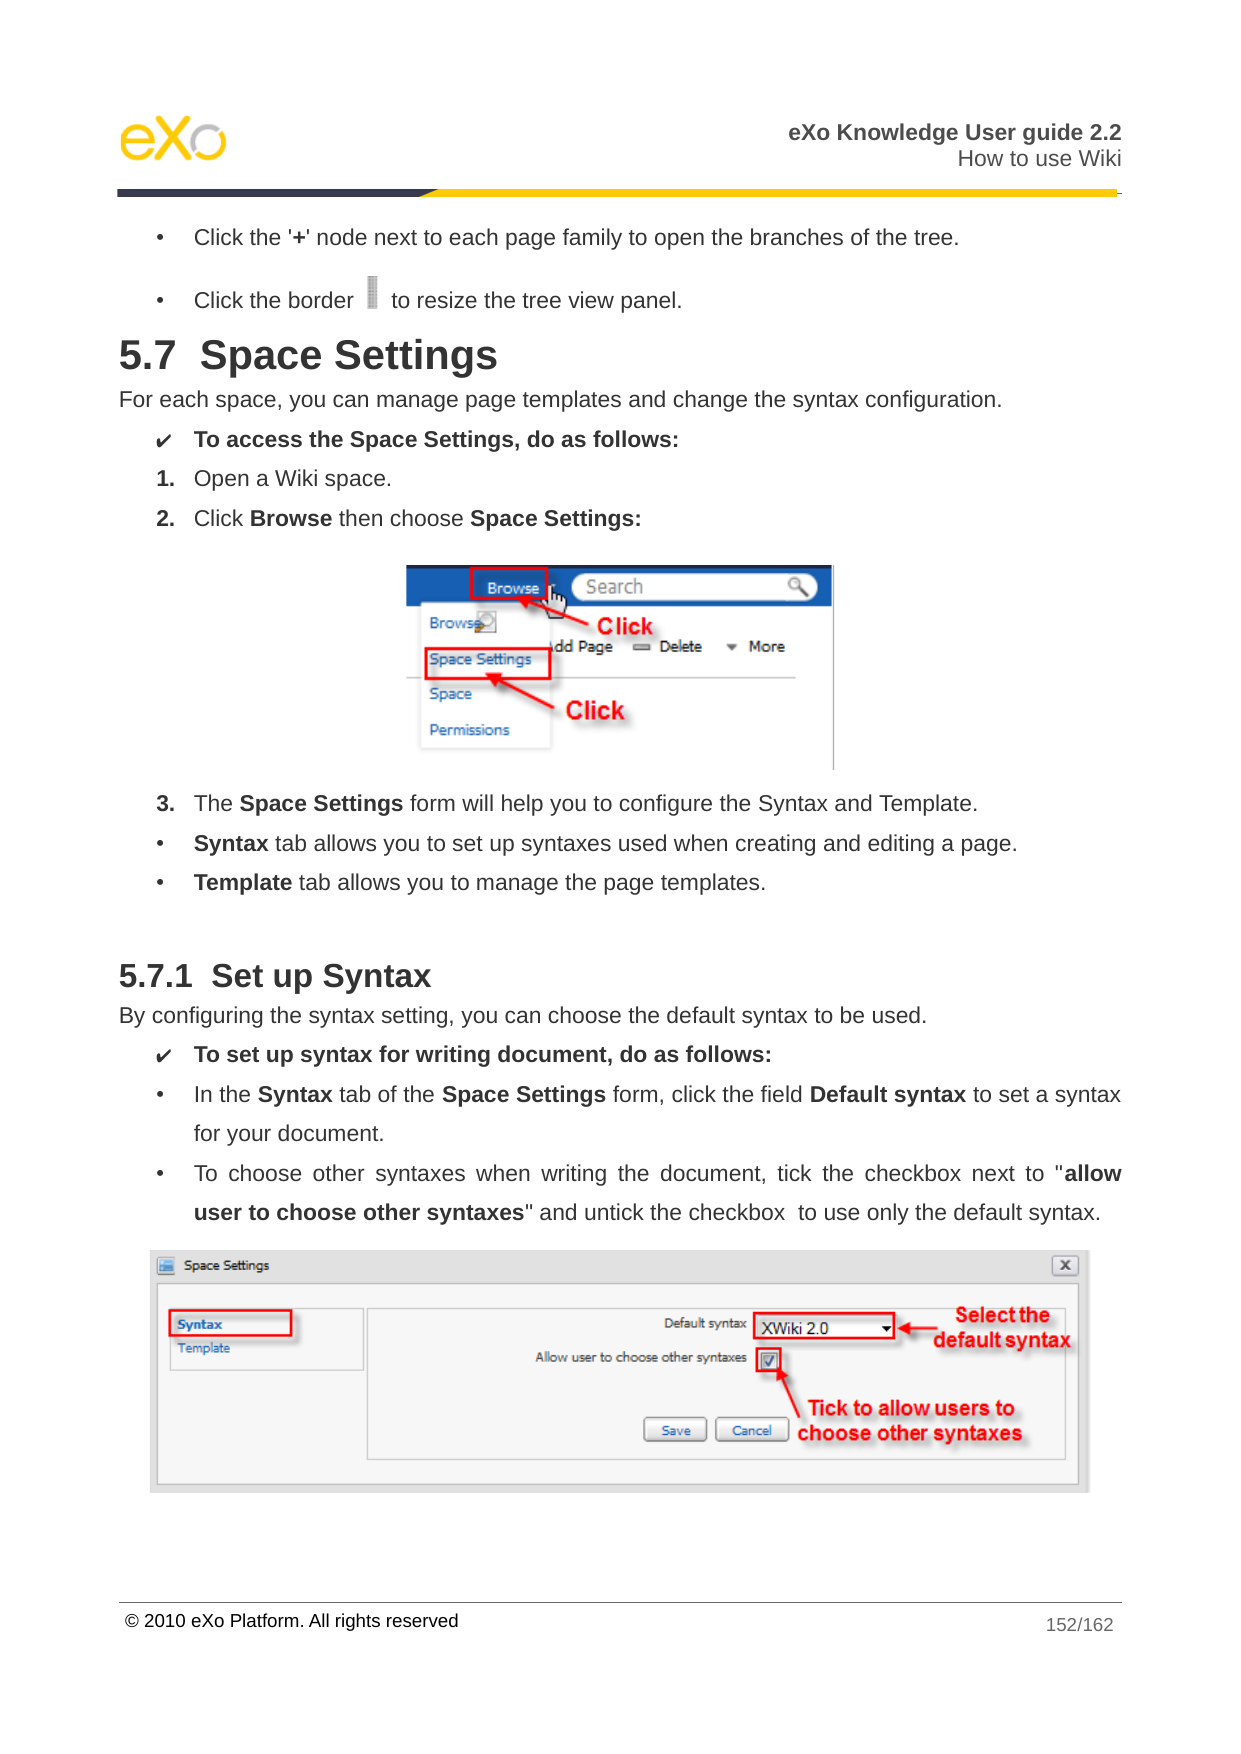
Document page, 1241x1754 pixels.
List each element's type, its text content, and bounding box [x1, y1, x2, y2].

list Click the '+' node next to each page family to open the branches of the tree. [156, 223, 1122, 250]
subtitle Space Settings [118, 331, 1122, 378]
list In the Syntax tab of the Space Settings form, click the field Default syntax to set a syntax for your document. [156, 1081, 1122, 1146]
text By configuring the syntax setting, you can choose the default syntax to be used. [118, 1002, 1122, 1028]
text For each space, you can manage page templates and change the syntax configuration. [118, 386, 1122, 412]
list Click Browse then choose Space Settings: [156, 504, 1122, 531]
picture [120, 115, 227, 161]
picture [149, 1250, 1091, 1493]
list To set up syntax for writing document, do as follows: [156, 1041, 1122, 1067]
list To choose other syntaxes when writing the document, tick the checkbox next to "allow user to choose other syntaxes" and untick the checkbox to use only the default syntax. [156, 1159, 1122, 1225]
list The Space Settings form will help you to configure the Syntax and Template. [156, 544, 1122, 817]
picture [361, 276, 384, 309]
list Template tab allows you to manage the page templates. [156, 869, 1122, 896]
list Syntax tab allows you to set up syntaxes used when creating and editing a page. [156, 830, 1122, 856]
list Click the borderto resize the tree view panel. [156, 269, 1122, 316]
picture [406, 565, 835, 770]
subtitle Set up Syntax [118, 956, 1122, 994]
list Open a Wiki space. [156, 465, 1122, 491]
picture [117, 189, 1118, 197]
list To access the Space Settings, do as follows: [156, 426, 1122, 452]
